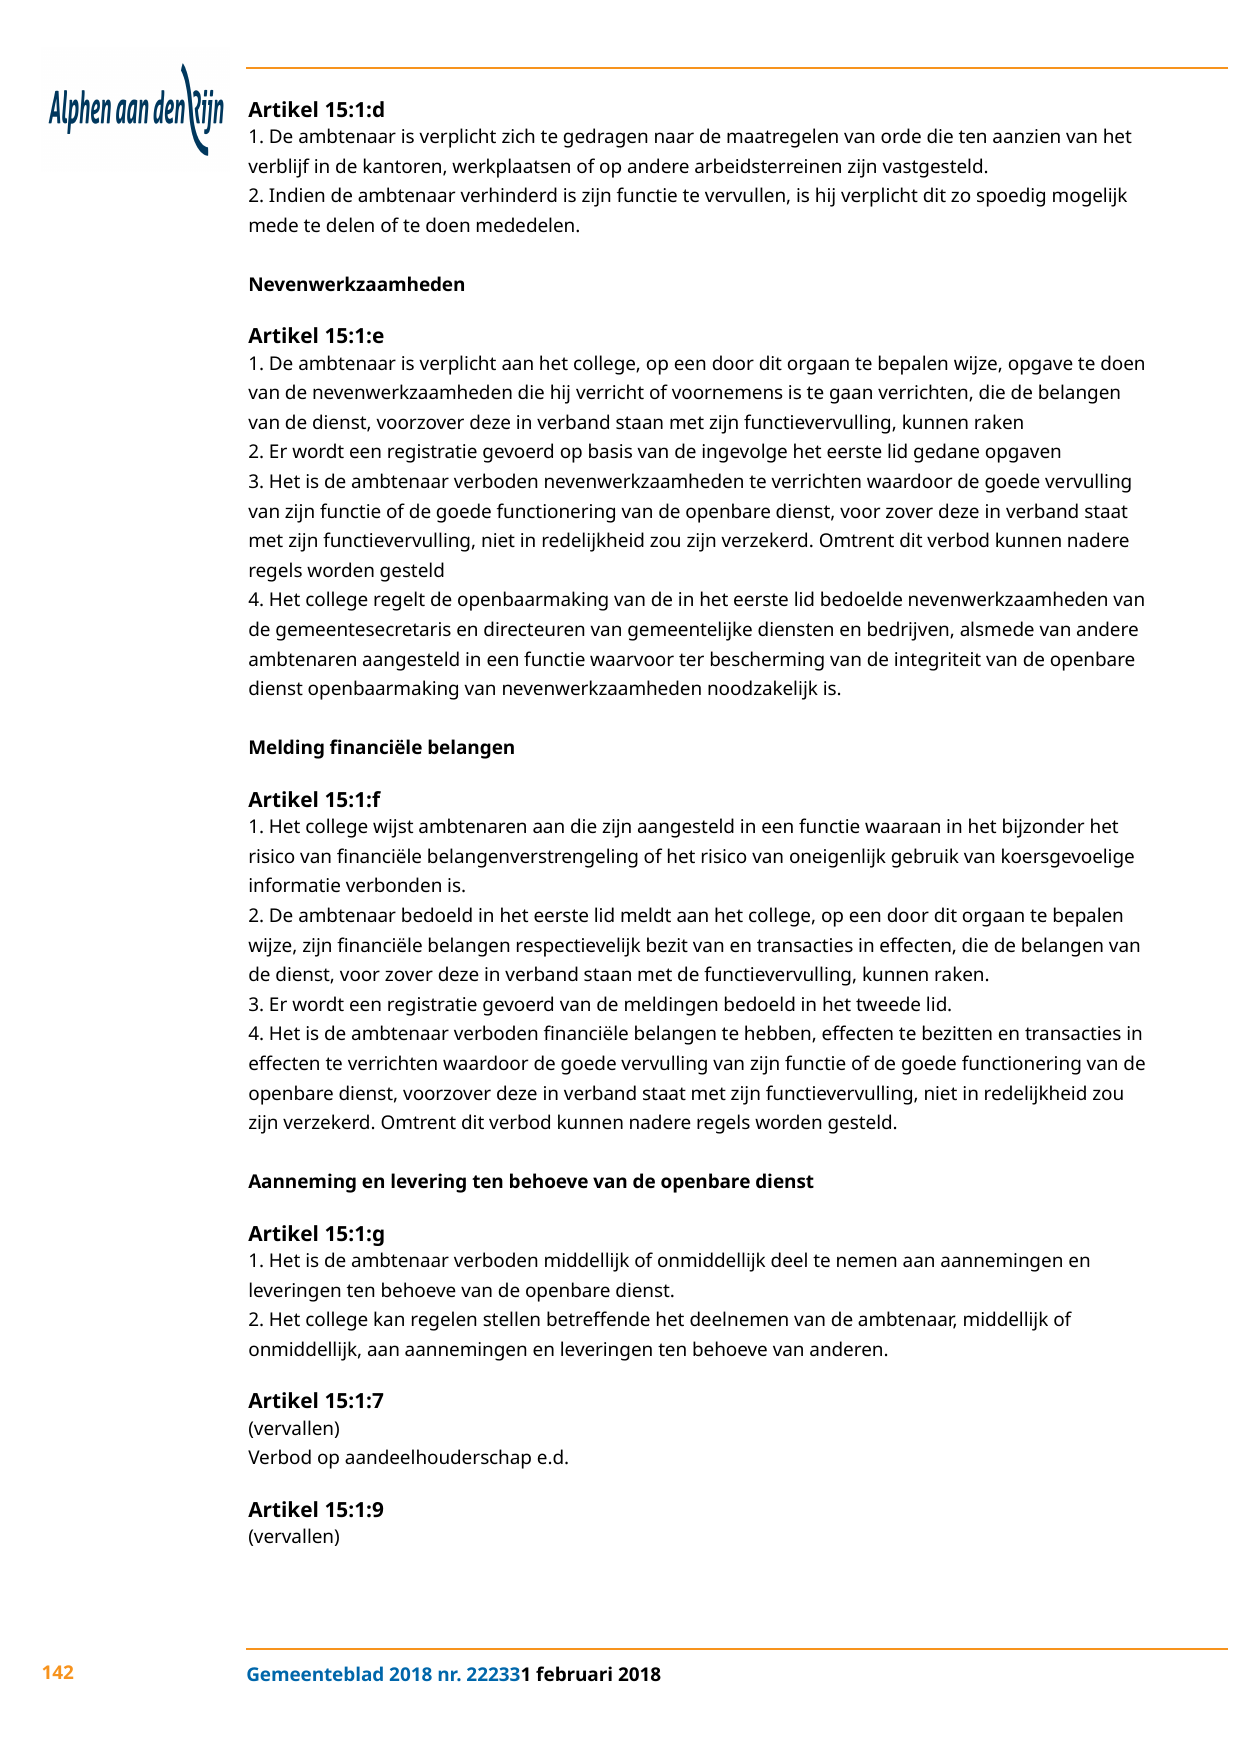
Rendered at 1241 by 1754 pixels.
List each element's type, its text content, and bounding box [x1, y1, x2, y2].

text Aanneming en levering ten behoeve van de openbare dienst [248, 1168, 1152, 1194]
picture [41, 47, 231, 172]
text Artikel 15:1:e [248, 322, 1152, 350]
text 2. Het college kan regelen stellen betreffende het deelnemen van de ambtenaar, middellijk of onmiddellijk, aan aannemingen en leveringen ten behoeve van anderen. [248, 1306, 1152, 1362]
text 2. De ambtenaar bedoeld in het eerste lid meldt aan het college, op een door dit orgaan te bepalen wijze, zijn financiële belangen respectievelijk bezit van en transacties in effecten, die de belangen van de dienst, voor zover deze in verband staan met de functievervulling, kunnen raken. [248, 902, 1152, 987]
text Artikel 15:1:7 [248, 1386, 1152, 1415]
text 4. Het college regelt de openbaarmaking van de in het eerste lid bedoelde nevenwerkzaamheden van de gemeentesecretaris en directeuren van gemeentelijke diensten en bedrijven, alsmede van andere ambtenaren aangesteld in een functie waarvoor ter bescherming van de integriteit van de openbare dienst openbaarmaking van nevenwerkzaamheden noodzakelijk is. [248, 587, 1152, 701]
text 1. De ambtenaar is verplicht zich te gedragen naar de maatregelen van orde die ten aanzien van het verblijf in de kantoren, werkplaatsen of op andere arbeidsterreinen zijn vastgesteld. [248, 123, 1152, 178]
text (vervallen) [248, 1415, 1152, 1441]
text Artikel 15:1:f [248, 785, 1152, 813]
text Artikel 15:1:g [248, 1219, 1152, 1247]
text 3. Er wordt een registratie gevoerd van de meldingen bedoeld in het tweede lid. [248, 991, 1152, 1017]
text 2. Er wordt een registratie gevoerd op basis van de ingevolge het eerste lid gedane opgaven [248, 439, 1152, 464]
text Verbod op aandeelhouderschap e.d. [248, 1444, 1152, 1470]
text Artikel 15:1:d [248, 95, 1152, 123]
text Melding financiële belangen [248, 734, 1152, 760]
text 4. Het is de ambtenaar verboden financiële belangen te hebben, effecten te bezitten en transacties in effecten te verrichten waardoor de goede vervulling van zijn functie of de goede functionering van de openbare dienst, voorzover deze in verband staat met zijn functievervulling, niet in redelijkheid zou zijn verzekerd. Omtrent dit verbod kunnen nadere regels worden gesteld. [248, 1021, 1152, 1135]
text 3. Het is de ambtenaar verboden nevenwerkzaamheden te verrichten waardoor de goede vervulling van zijn functie of de goede functionering van de openbare dienst, voor zover deze in verband staat met zijn functievervulling, niet in redelijkheid zou zijn verzekerd. Omtrent dit verbod kunnen nadere regels worden gesteld [248, 468, 1152, 583]
text 1. Het college wijst ambtenaren aan die zijn aangesteld in een functie waaraan in het bijzonder het risico van financiële belangenverstrengeling of het risico van oneigenlijk gebruik van koersgevoelige informatie verbonden is. [248, 813, 1152, 898]
text (vervallen) [248, 1523, 1152, 1549]
text 1. De ambtenaar is verplicht aan het college, op een door dit orgaan te bepalen wijze, opgave te doen van de nevenwerkzaamheden die hij verricht of voornemens is te gaan verrichten, die de belangen van de dienst, voorzover deze in verband staan met zijn functievervulling, kunnen raken [248, 350, 1152, 435]
text 1. Het is de ambtenaar verboden middellijk of onmiddellijk deel te nemen aan aannemingen en leveringen ten behoeve van de openbare dienst. [248, 1247, 1152, 1303]
text 2. Indien de ambtenaar verhinderd is zijn functie te vervullen, is hij verplicht dit zo spoedig mogelijk mede te delen of te doen mededelen. [248, 182, 1152, 238]
text Artikel 15:1:9 [248, 1495, 1152, 1523]
text Nevenwerkzaamheden [248, 271, 1152, 297]
